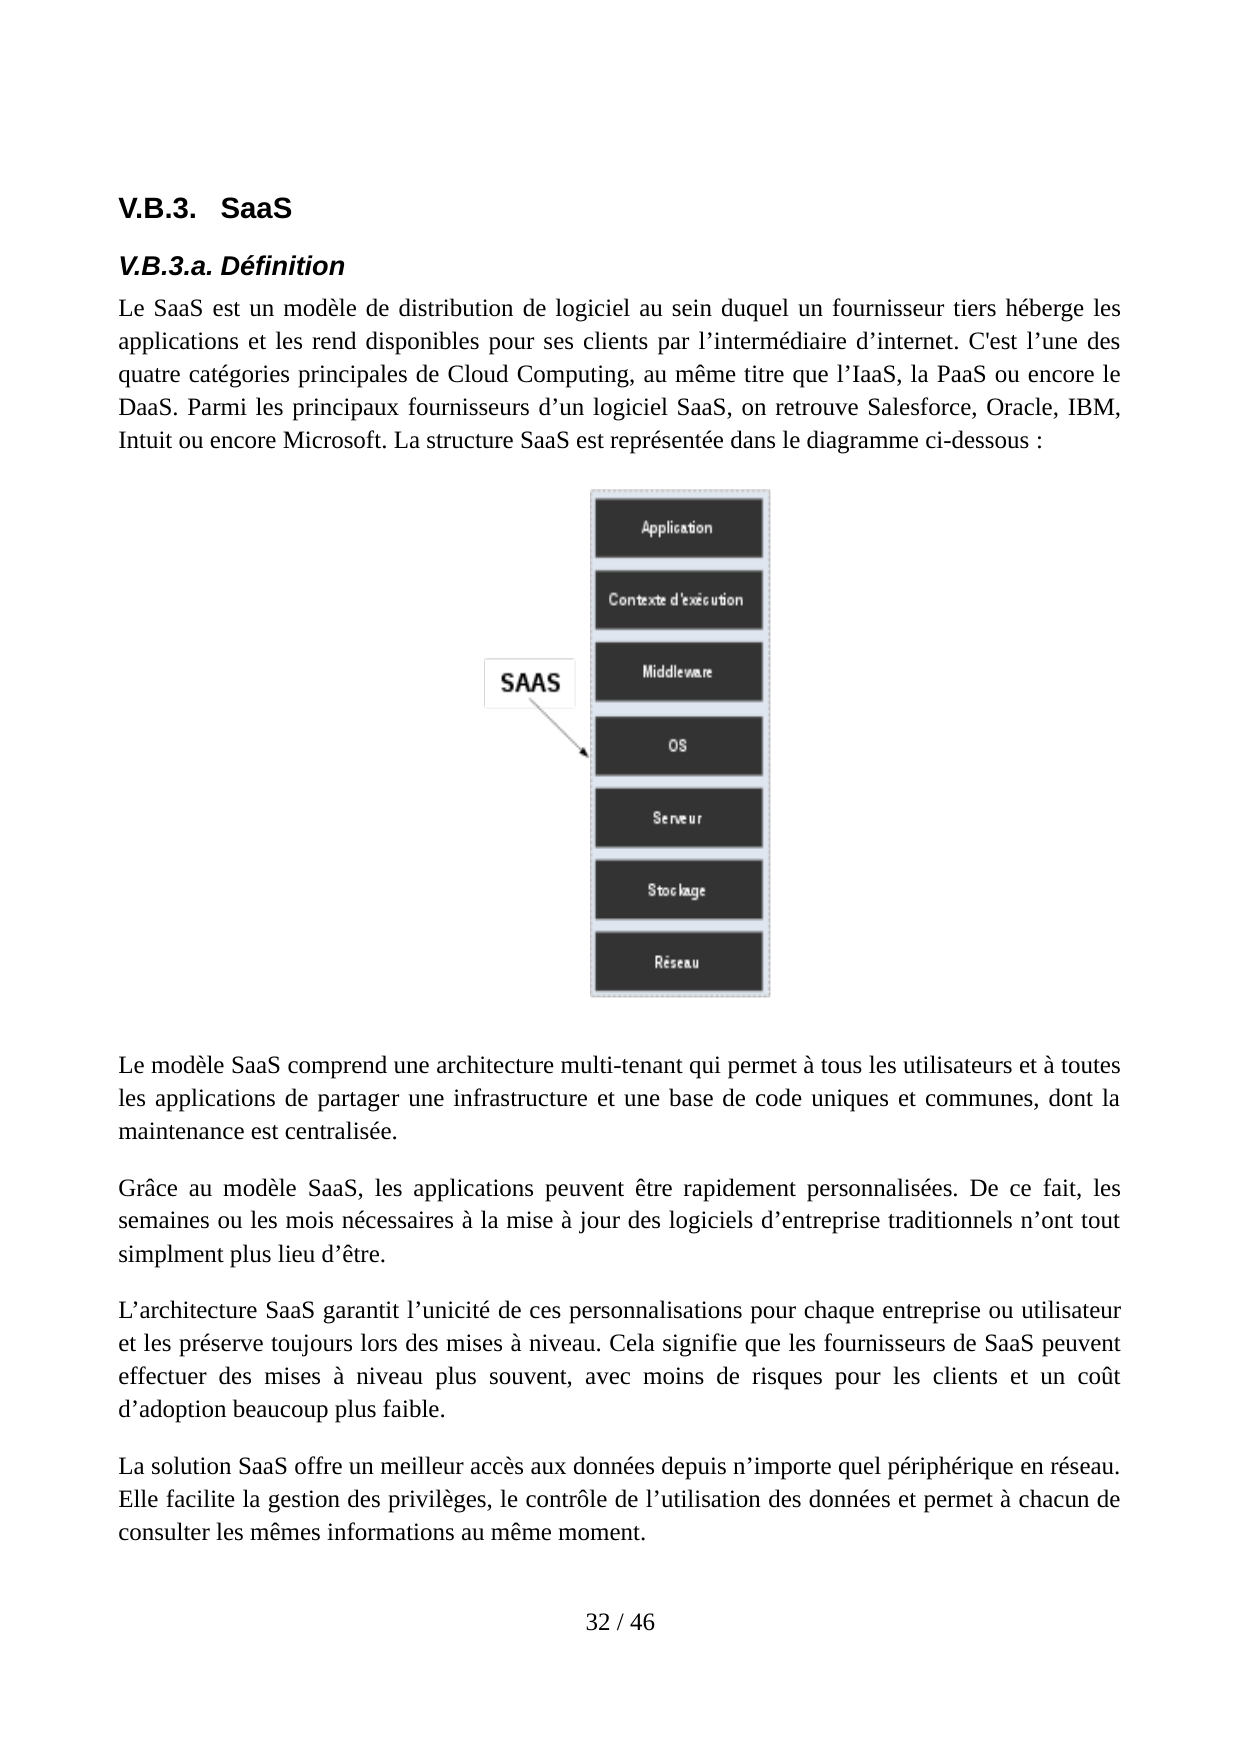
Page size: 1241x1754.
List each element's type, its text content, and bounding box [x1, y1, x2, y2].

picture [465, 473, 775, 1020]
subtitle SaaS [118, 191, 1122, 225]
text L’architecture SaaS garantit l’unicité de ces personnalisations pour chaque entreprise ou utilisateur et les préserve toujours lors des mises à niveau. Cela signifie que les fournisseurs de SaaS peuvent effectuer des mises à niveau plus souvent, avec moins de risques pour les clients et un coût d’adoption beaucoup plus faible. [118, 1295, 1122, 1423]
subtitle Définition [118, 250, 1122, 281]
text Le SaaS est un modèle de distribution de logiciel au sein duquel un fournisseur tiers héberge les applications et les rend disponibles pour ses clients par l’intermédiaire d’internet. C'est l’une des quatre catégories principales de Cloud Computing, au même titre que l’IaaS, la PaaS ou encore le DaaS. Parmi les principaux fournisseurs d’un logiciel SaaS, on retrouve Salesforce, Oracle, IBM, Intuit ou encore Microsoft. La structure SaaS est représentée dans le diagramme ci-dessous : [118, 293, 1122, 454]
text La solution SaaS offre un meilleur accès aux données depuis n’importe quel périphérique en réseau. Elle facilite la gestion des privilèges, le contrôle de l’utilisation des données et permet à chacun de consulter les mêmes informations au même moment. [118, 1451, 1122, 1546]
text Le modèle SaaS comprend une architecture multi-tenant qui permet à tous les utilisateurs et à toutes les applications de partager une infrastructure et une base de code uniques et communes, dont la maintenance est centralisée. [118, 1050, 1122, 1145]
text Grâce au modèle SaaS, les applications peuvent être rapidement personnalisées. De ce fait, les semaines ou les mois nécessaires à la mise à jour des logiciels d’entreprise traditionnels n’ont tout simplment plus lieu d’être. [118, 1173, 1122, 1267]
